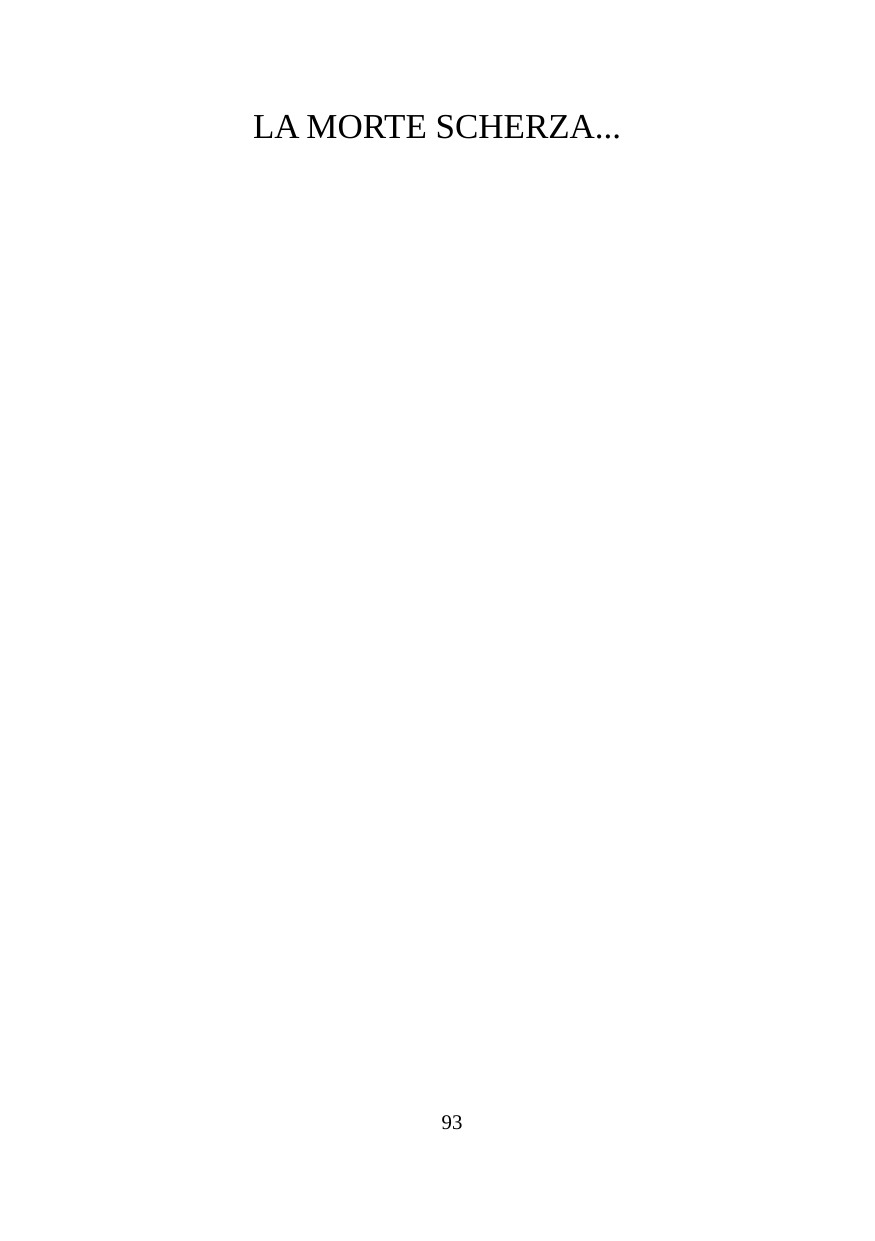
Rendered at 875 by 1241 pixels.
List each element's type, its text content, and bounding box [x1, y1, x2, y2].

subtitle LA MORTE SCHERZA... [106, 106, 768, 146]
